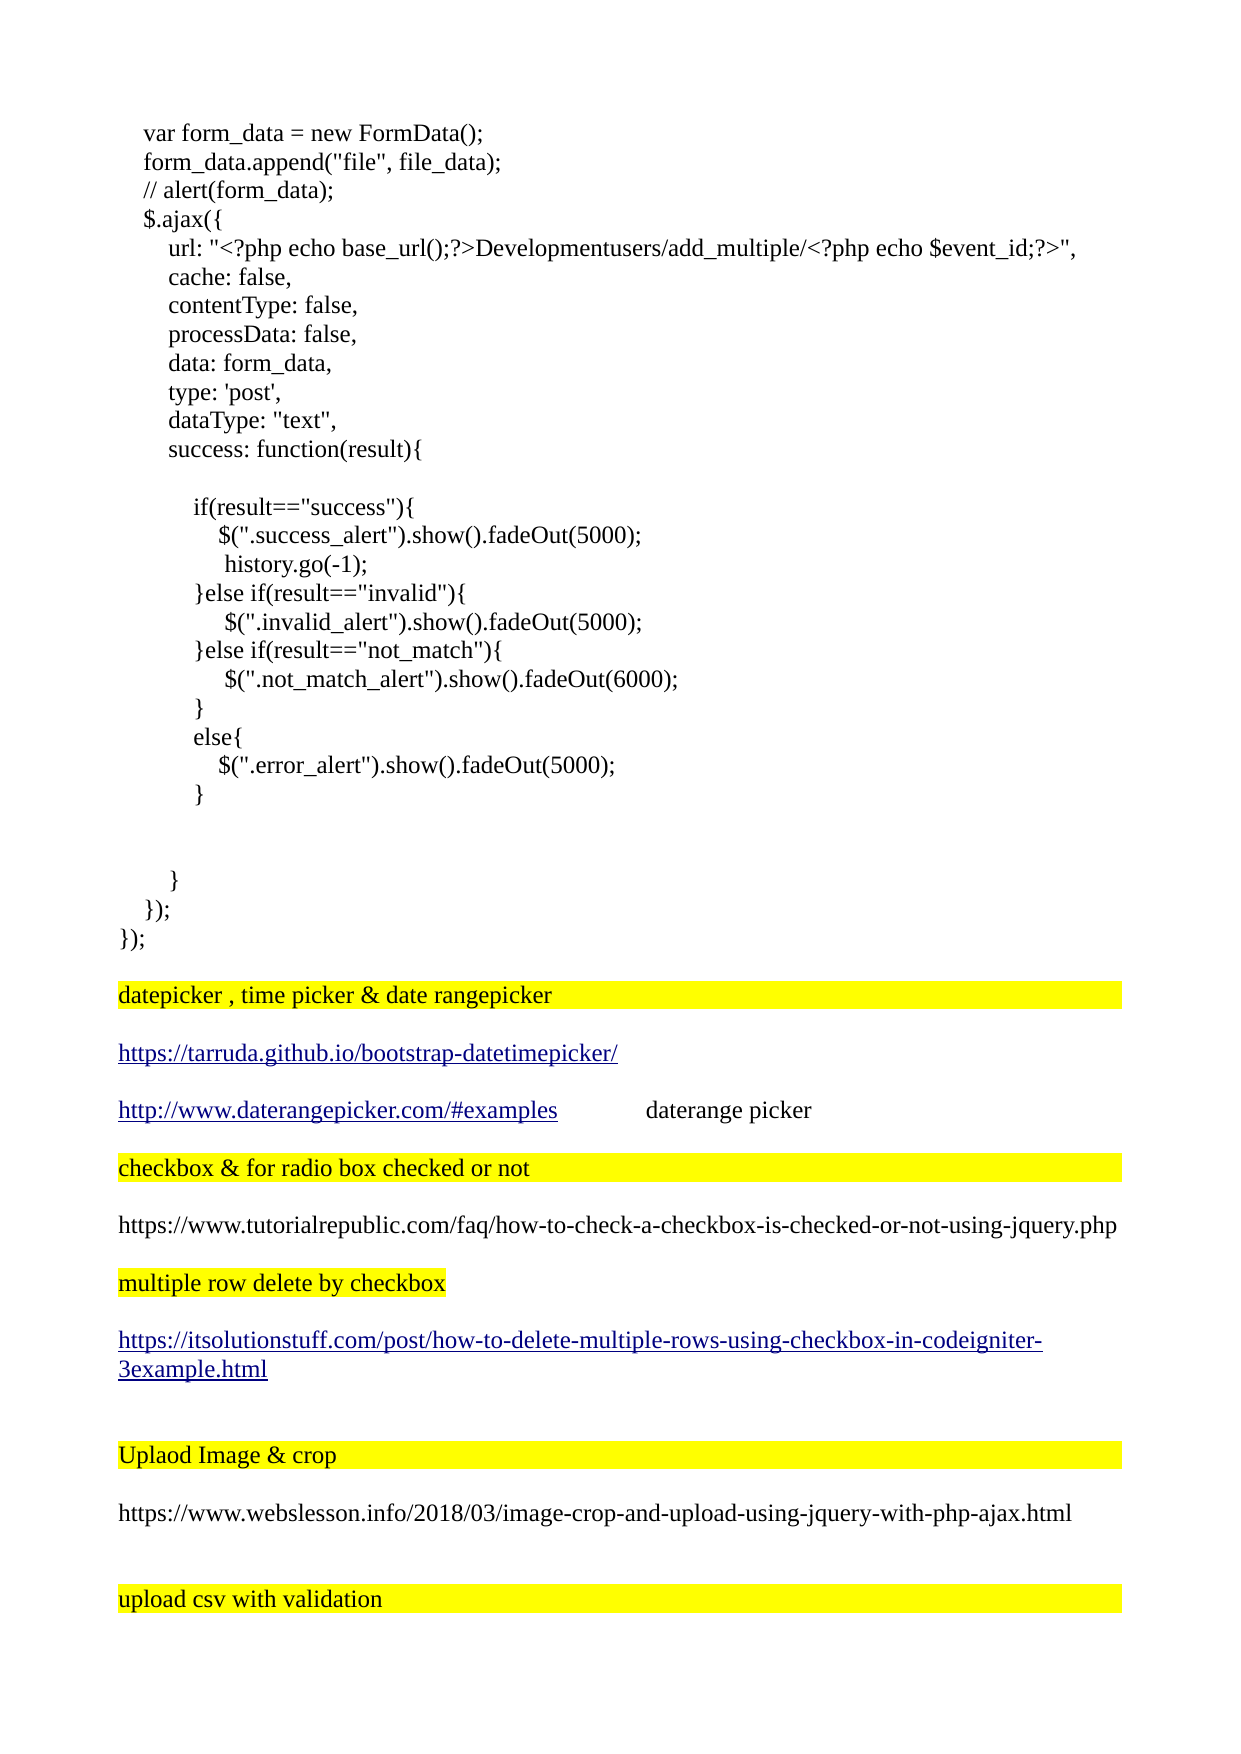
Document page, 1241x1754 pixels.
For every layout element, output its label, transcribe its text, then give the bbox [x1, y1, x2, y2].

text history.go(-1); [118, 549, 1122, 578]
text cache: false, [118, 262, 1122, 291]
text url: "<?php echo base_url();?>Developmentusers/add_multiple/<?php echo $event_id;?>", [118, 233, 1122, 262]
text $(".error_alert").show().fadeOut(5000); [118, 751, 1122, 779]
text https://www.tutorialrepublic.com/faq/how-to-check-a-checkbox-is-checked-or-not-using-jquery.php [118, 1211, 1122, 1239]
text }else if(result=="not_match"){ [118, 636, 1122, 664]
text }else if(result=="invalid"){ [118, 578, 1122, 607]
text form_data.append("file", file_data); [118, 147, 1122, 176]
text multiple row delete by checkbox [118, 1268, 1122, 1297]
text if(result=="success"){ [118, 492, 1122, 521]
text https://www.webslesson.info/2018/03/image-crop-and-upload-using-jquery-with-php-ajax.html [118, 1498, 1122, 1527]
text processData: false, [118, 319, 1122, 348]
text success: function(result){ [118, 434, 1122, 463]
text $(".not_match_alert").show().fadeOut(6000); [118, 664, 1122, 693]
text } [118, 779, 1122, 808]
text type: 'post', [118, 377, 1122, 406]
text } [118, 866, 1122, 894]
text checkbox & for radio box checked or not [118, 1153, 1122, 1182]
text contentType: false, [118, 291, 1122, 319]
text } [118, 693, 1122, 722]
text https://itsolutionstuff.com/post/how-to-delete-multiple-rows-using-checkbox-in-codeigniter-3example.html [118, 1326, 1122, 1383]
text https://tarruda.github.io/bootstrap-datetimepicker/ [118, 1038, 1122, 1067]
text datepicker , time picker & date rangepicker [118, 981, 1122, 1009]
text else{ [118, 722, 1122, 751]
text $.ajax({ [118, 204, 1122, 233]
text http://www.daterangepicker.com/#examples daterange picker [118, 1096, 1122, 1124]
text upload csv with validation [118, 1584, 1122, 1613]
text // alert(form_data); [118, 176, 1122, 204]
text Uplaod Image & crop [118, 1441, 1122, 1469]
text data: form_data, [118, 348, 1122, 377]
text }); [118, 894, 1122, 923]
text $(".success_alert").show().fadeOut(5000); [118, 521, 1122, 549]
text dataType: "text", [118, 406, 1122, 434]
text }); [118, 923, 1122, 952]
text $(".invalid_alert").show().fadeOut(5000); [118, 607, 1122, 636]
text var form_data = new FormData(); [118, 118, 1122, 147]
